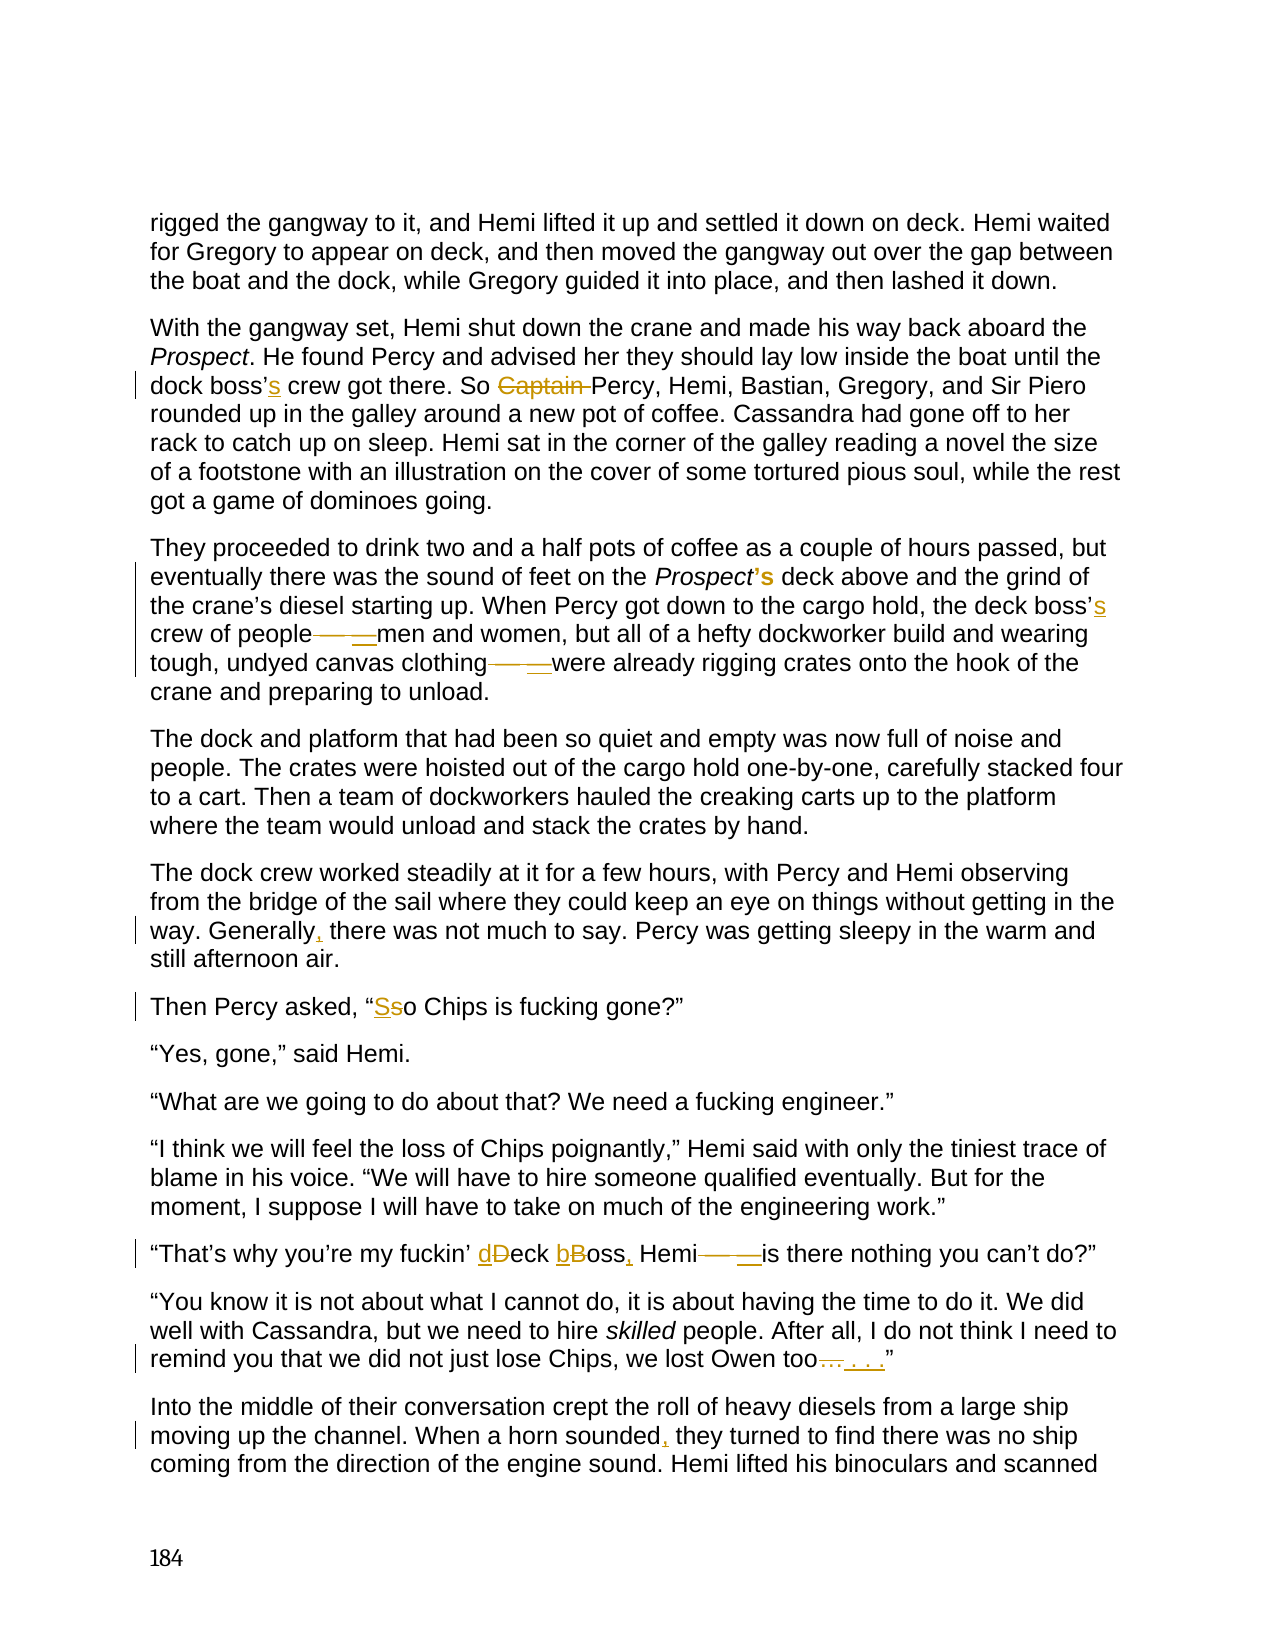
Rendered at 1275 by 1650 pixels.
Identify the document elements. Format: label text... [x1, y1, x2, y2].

text They proceeded to drink two and a half pots of coffee as a couple of hours passed, but eventually there was the sound of feet on the Prospect’s deck above and the grind of the crane’s diesel starting up. When Percy got down to the cargo hold, the deck boss’s crew of people—men and women, but all of a hefty dockworker build and wearing tough, undyed canvas clothing—were already rigging crates onto the hook of the crane and preparing to unload. [150, 533, 1125, 706]
text Then Percy asked, “So Chips is fucking gone?” [150, 992, 1125, 1021]
text rigged the gangway to it, and Hemi lifted it up and settled it down on deck. Hemi waited for Gregory to appear on deck, and then moved the gangway out over the gap between the boat and the dock, while Gregory guided it into place, and then lashed it down. [150, 208, 1125, 294]
text Into the middle of their conversation crept the roll of heavy diesels from a large ship moving up the channel. When a horn sounded, they turned to find there was no ship coming from the direction of the engine sound. Hemi lifted his binoculars and scanned [150, 1392, 1125, 1478]
text “That’s why you’re my fuckin’ deck boss, Hemi—is there nothing you can’t do?” [150, 1239, 1125, 1268]
text “You know it is not about what I cannot do, it is about having the time to do it. We did well with Cassandra, but we need to hire skilled people. After all, I do not think I need to remind you that we did not just lose Chips, we lost Owen too . . .” [150, 1287, 1125, 1373]
text The dock and platform that had been so quiet and empty was now full of noise and people. The crates were hoisted out of the cargo hold one-by-one, carefully stacked four to a cart. Then a team of dockworkers hauled the creaking carts up to the platform where the team would unload and stack the crates by hand. [150, 724, 1125, 839]
text “What are we going to do about that? We need a fucking engineer.” [150, 1087, 1125, 1116]
text “I think we will feel the loss of Chips poignantly,” Hemi said with only the tiniest trace of blame in his voice. “We will have to hire someone qualified eventually. But for the moment, I suppose I will have to take on much of the engineering work.” [150, 1134, 1125, 1221]
text “Yes, gone,” said Hemi. [150, 1039, 1125, 1068]
text With the gangway set, Hemi shut down the crane and made his way back aboard the Prospect. He found Percy and advised her they should lay low inside the boat until the dock boss’s crew got there. So Percy, Hemi, Bastian, Gregory, and Sir Piero rounded up in the galley around a new pot of coffee. Cassandra had gone off to her rack to catch up on sleep. Hemi sat in the corner of the galley reading a novel the size of a footstone with an illustration on the cover of some tortured pious soul, while the rest got a game of dominoes going. [150, 313, 1125, 514]
text The dock crew worked steadily at it for a few hours, with Percy and Hemi observing from the bridge of the sail where they could keep an eye on things without getting in the way. Generally, there was not much to say. Percy was getting sleepy in the warm and still afternoon air. [150, 858, 1125, 973]
